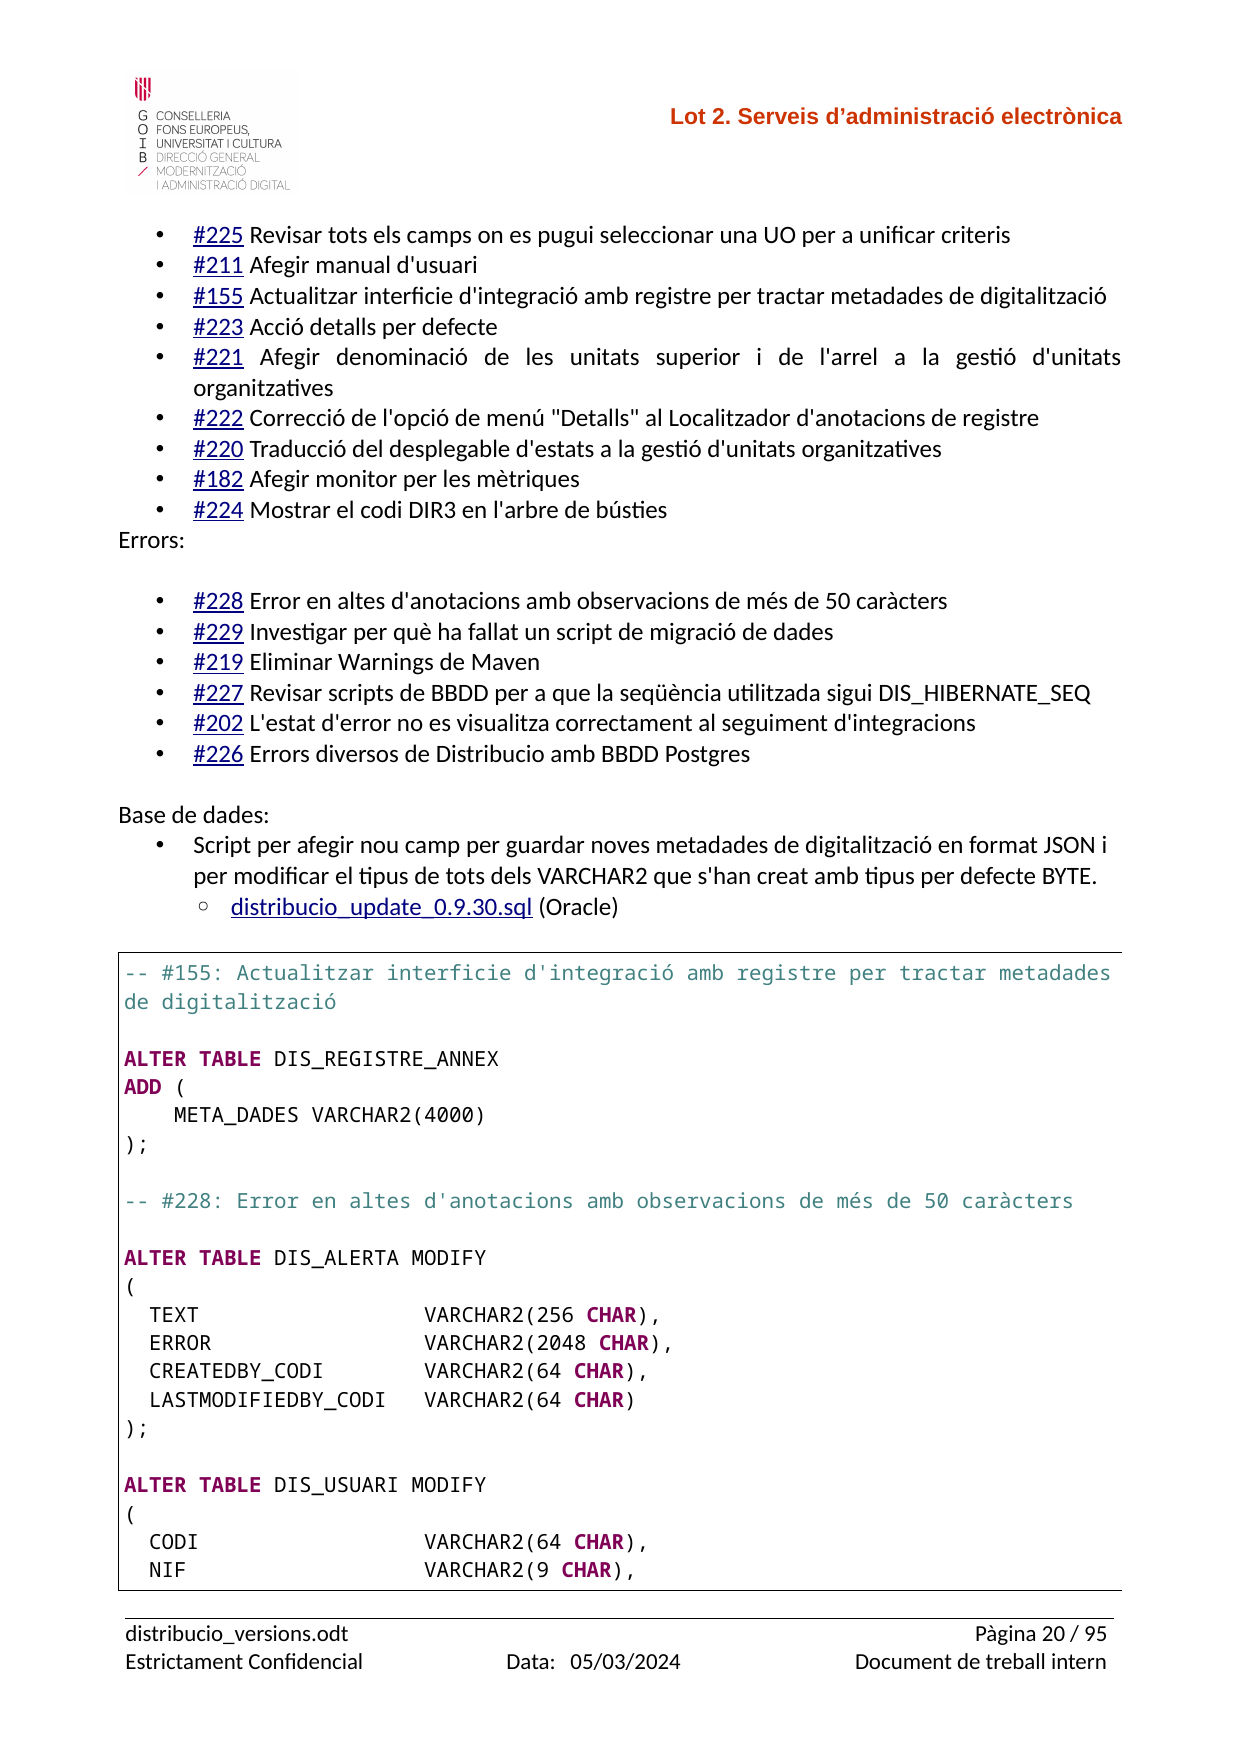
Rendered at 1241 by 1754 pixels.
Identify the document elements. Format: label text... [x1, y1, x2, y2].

list distribucio_update_0.9.30.sql (Oracle) [193, 891, 1122, 921]
list #222 Correcció de l'opció de menú "Detalls" al Localitzador d'anotacions de registre [156, 402, 1122, 433]
list #219 Eliminar Warnings de Maven [156, 646, 1122, 677]
picture [126, 70, 299, 197]
list #227 Revisar scripts de BBDD per a que la seqüència utilitzada sigui DIS_HIBERNATE_SEQ [156, 677, 1122, 707]
list #224 Mostrar el codi DIR3 en l'arbre de bústies [156, 494, 1122, 524]
list #202 L'estat d'error no es visualitza correctament al seguiment d'integracions [156, 707, 1122, 738]
text Errors: [118, 524, 1122, 555]
list #228 Error en altes d'anotacions amb observacions de més de 50 caràcters [156, 585, 1122, 616]
list #220 Traducció del desplegable d'estats a la gestió d'unitats organitzatives [156, 433, 1122, 463]
list #223 Acció detalls per defecte [156, 311, 1122, 341]
list #211 Afegir manual d'usuari [156, 250, 1122, 280]
list #155 Actualitzar interficie d'integració amb registre per tractar metadades de digitalització [156, 280, 1122, 311]
text Base de dades: [118, 799, 1122, 829]
list #221 Afegir denominació de les unitats superior i de l'arrel a la gestió d'unitats organitzatives [156, 341, 1122, 402]
list #182 Afegir monitor per les mètriques [156, 463, 1122, 494]
list Script per afegir nou camp per guardar noves metadades de digitalització en format JSON i per modificar el tipus de tots dels VARCHAR2 que s'han creat amb tipus per defecte BYTE. [156, 829, 1122, 891]
list #226 Errors diversos de Distribucio amb BBDD Postgres [156, 738, 1122, 768]
table_header -- #155: Actualitzar interficie d'integració amb registre per tractar metadades de digitalització ALTER TABLE DIS_REGISTRE_ANNEX ADD ( META_DADES VARCHAR2(4000) ); -- #228: Error en altes d'anotacions amb observacions de més de 50 caràcters ALTER TABLE DIS_ALERTA MODIFY ( TEXT VARCHAR2(256 CHAR), ERROR VARCHAR2(2048 CHAR), CREATEDBY_CODI VARCHAR2(64 CHAR), LASTMODIFIEDBY_CODI VARCHAR2(64 CHAR) ); ALTER TABLE DIS_USUARI MODIFY ( CODI VARCHAR2(64 CHAR), NIF VARCHAR2(9 CHAR), [119, 953, 1122, 1590]
list #229 Investigar per què ha fallat un script de migració de dades [156, 616, 1122, 646]
list #225 Revisar tots els camps on es pugui seleccionar una UO per a unificar criteris [156, 219, 1122, 250]
